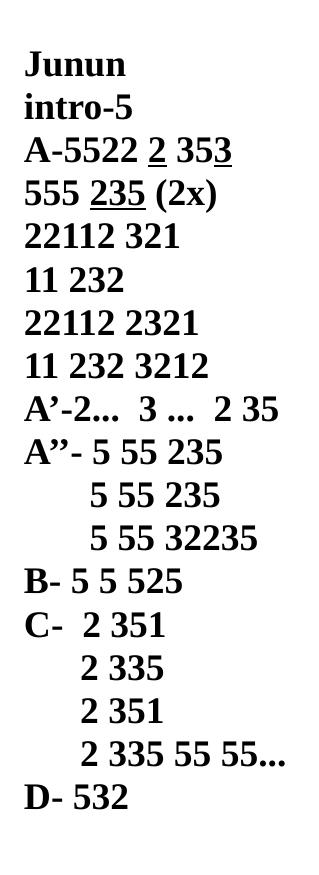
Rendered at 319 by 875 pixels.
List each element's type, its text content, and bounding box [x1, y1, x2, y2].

text 11 232 [24, 257, 289, 300]
text C- 2 351 [24, 602, 289, 645]
text D- 532 [24, 774, 289, 818]
text A’’- 5 55 235 [24, 429, 289, 473]
subtitle Junun [24, 41, 289, 84]
text 2 351 [24, 688, 289, 731]
text B- 5 5 525 [24, 559, 289, 602]
text 5 55 32235 [24, 516, 289, 559]
text intro-5 [24, 84, 289, 128]
text 22112 2321 [24, 300, 289, 343]
text 11 232 3212 [24, 343, 289, 386]
text 2 335 55 55... [24, 731, 289, 774]
text A-5522 2 353 [24, 128, 289, 171]
text 2 335 [24, 645, 289, 688]
text 555 235 (2x) [24, 171, 289, 214]
text 22112 321 [24, 214, 289, 257]
text 5 55 235 [24, 473, 289, 516]
text A’-2... 3 ... 2 35 [24, 386, 289, 429]
